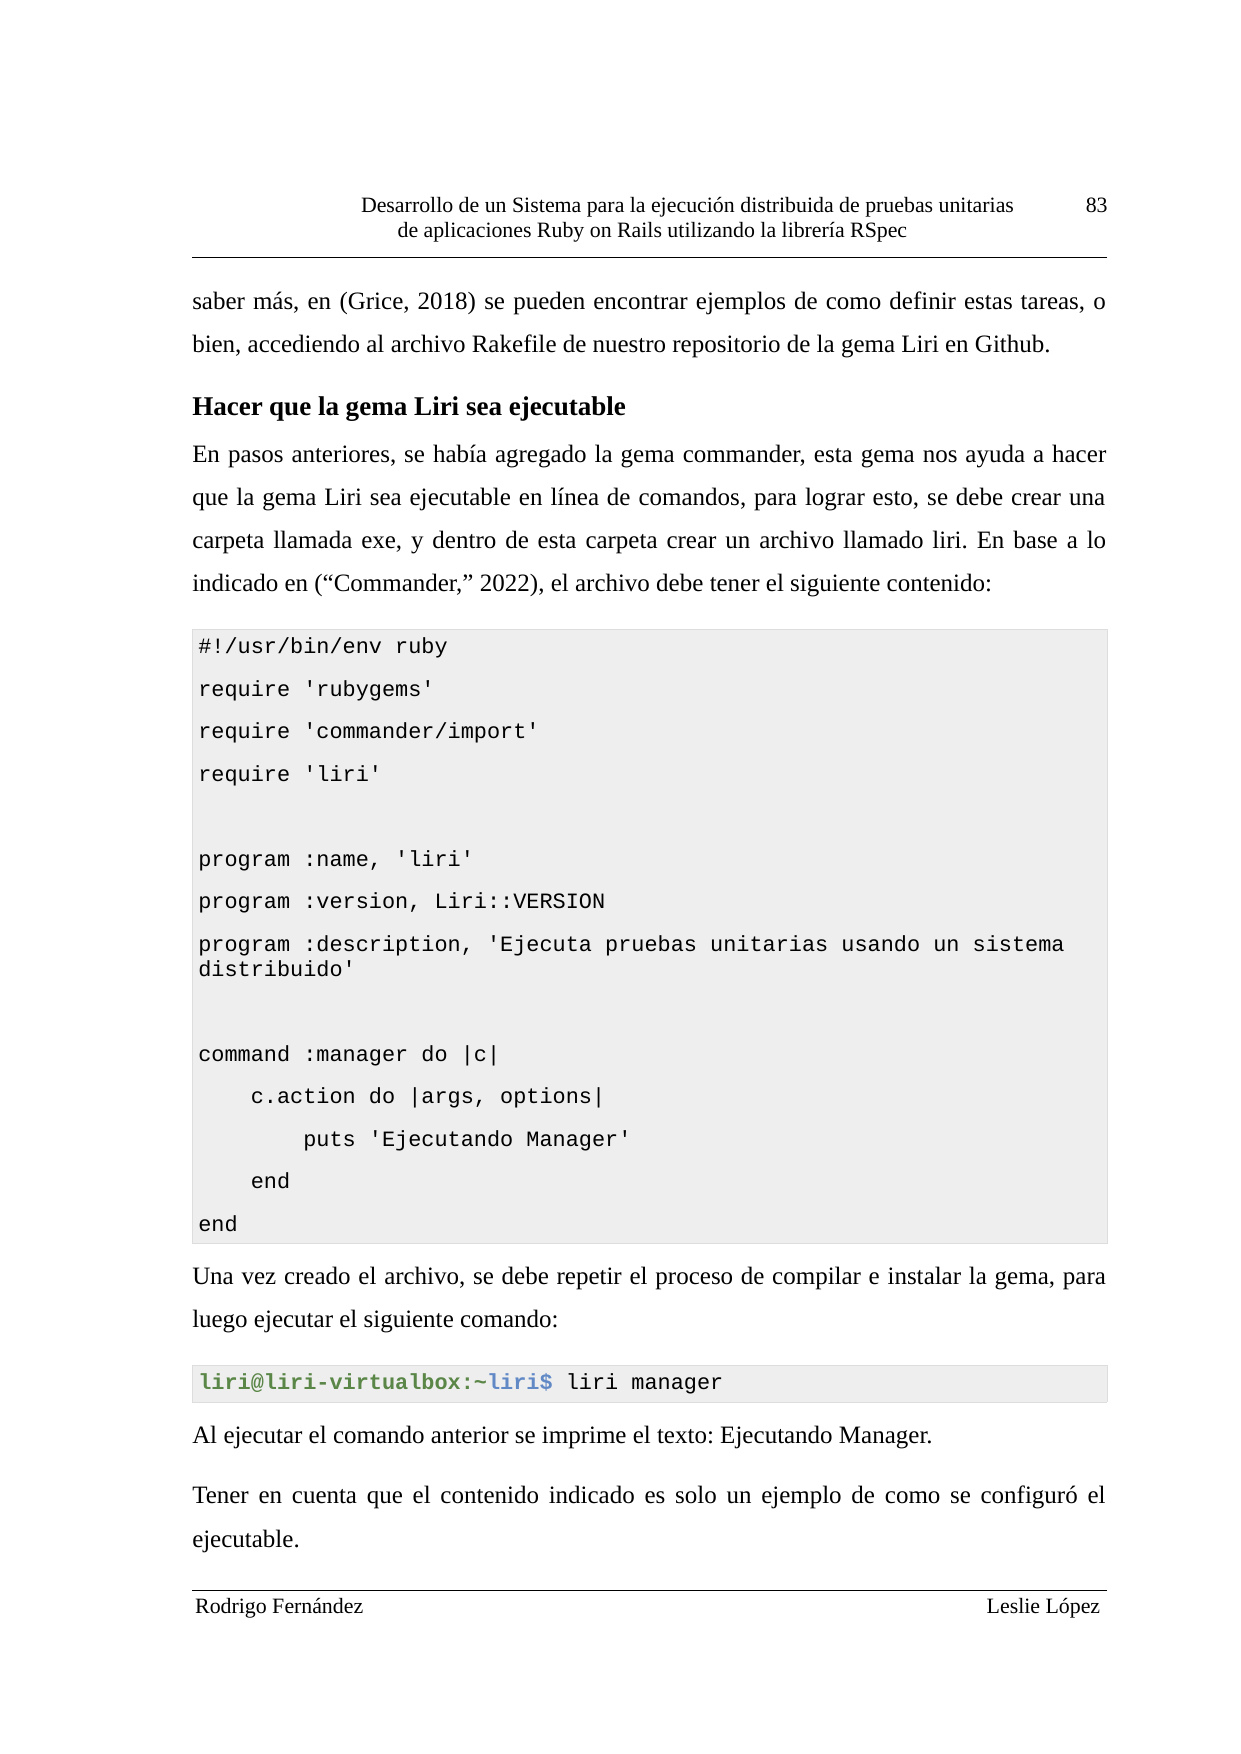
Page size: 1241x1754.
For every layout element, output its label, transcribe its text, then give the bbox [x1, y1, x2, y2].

text saber más, en (Grice, 2018)⁠ se pueden encontrar ejemplos de como definir estas tareas, o bien, accediendo al archivo Rakefile de nuestro repositorio de la gema Liri en Github. [192, 286, 1107, 358]
text liri@liri-virtualbox:~liri$ liri manager [193, 1366, 1107, 1402]
text Una vez creado el archivo, se debe repetir el proceso de compilar e instalar la gema, para luego ejecutar el siguiente comando: [192, 1261, 1107, 1333]
text end [193, 1164, 1107, 1195]
text puts 'Ejecutando Manager' [193, 1122, 1107, 1152]
text Hacer que la gema Liri sea ejecutable [192, 390, 1107, 421]
text program :name, 'liri' [193, 842, 1107, 873]
text program :description, 'Ejecuta pruebas unitarias usando un sistema distribuido' [193, 927, 1107, 982]
text command :manager do |c| [193, 1037, 1107, 1067]
text require 'rubygems' [193, 672, 1107, 703]
text program :version, Liri::VERSION [193, 884, 1107, 915]
text c.action do |args, options| [193, 1079, 1107, 1110]
text Al ejecutar el comando anterior se imprime el texto: Ejecutando Manager. [192, 1420, 1107, 1448]
text Tener en cuenta que el contenido indicado es solo un ejemplo de como se configuró el ejecutable. [192, 1481, 1107, 1552]
text require 'liri' [193, 757, 1107, 788]
text require 'commander/import' [193, 714, 1107, 745]
text En pasos anteriores, se había agregado la gema commander, esta gema nos ayuda a hacer que la gema Liri sea ejecutable en línea de comandos, para lograr esto, se debe crear una carpeta llamada exe, y dentro de esta carpeta crear un archivo llamado liri. En base a lo indicado en (“Commander,” 2022)⁠, el archivo debe tener el siguiente contenido: [192, 439, 1107, 597]
text #!/usr/bin/env ruby [193, 630, 1107, 660]
text end [193, 1207, 1107, 1243]
